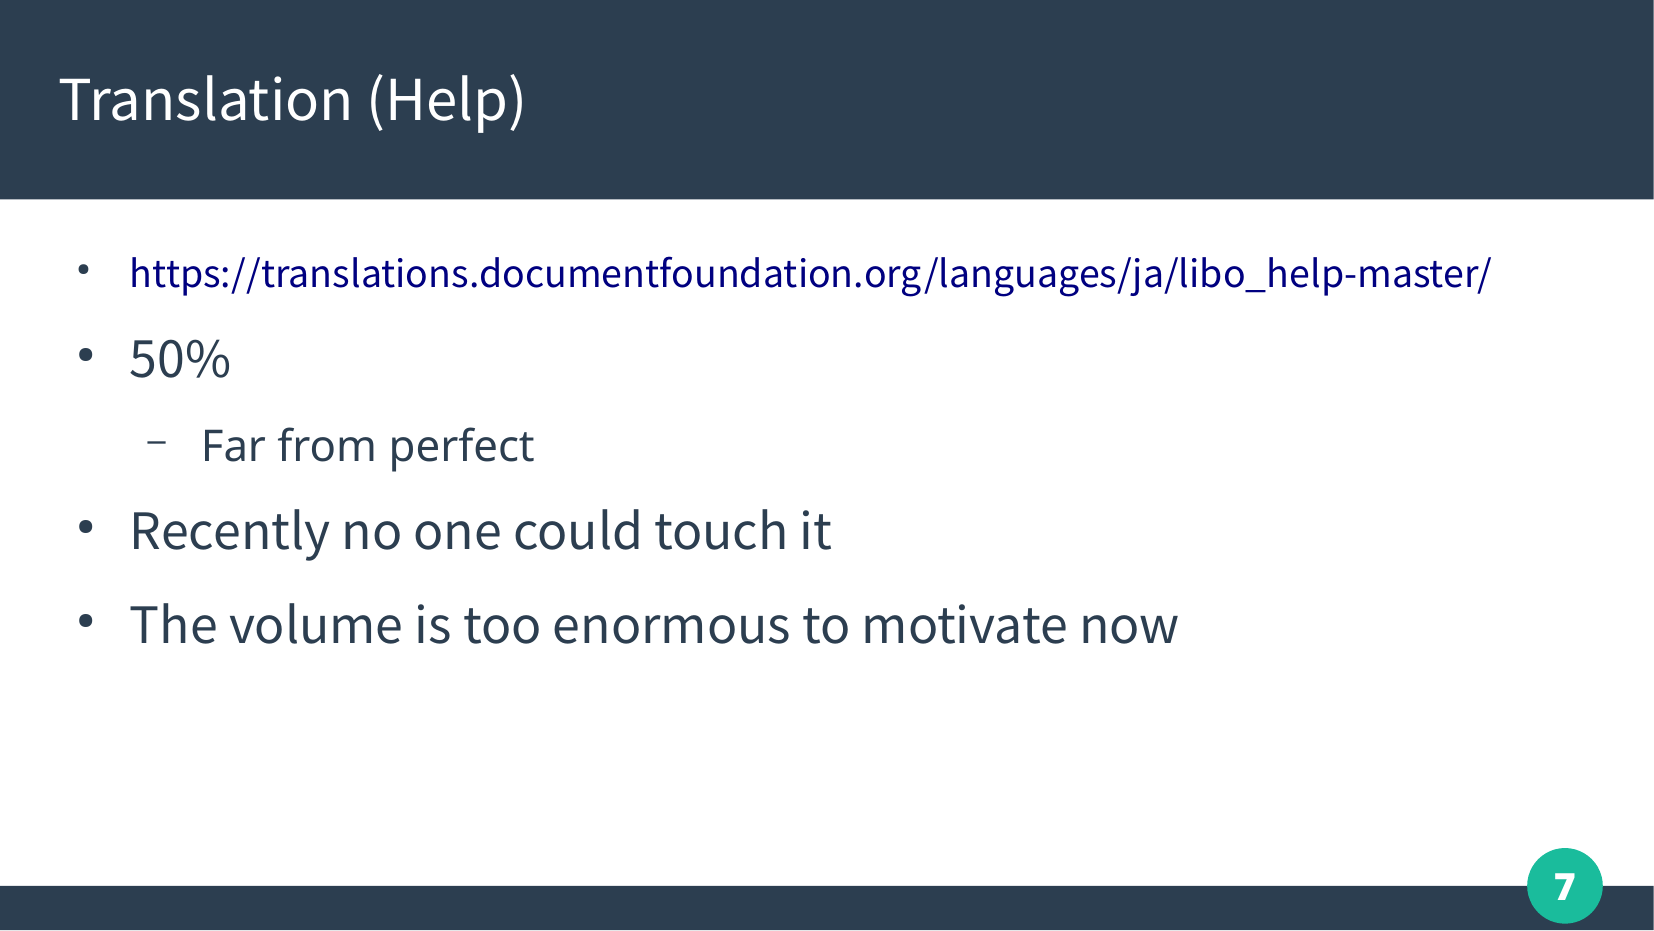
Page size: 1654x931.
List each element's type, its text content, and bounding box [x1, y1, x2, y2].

title Translation (Help) [59, 37, 1595, 155]
list https://translations.documentfoundation.org/languages/ja/libo_help-master/ 50% Far from perfect Recently no one could touch it The volume is too enormous to motivate now [59, 243, 1595, 864]
